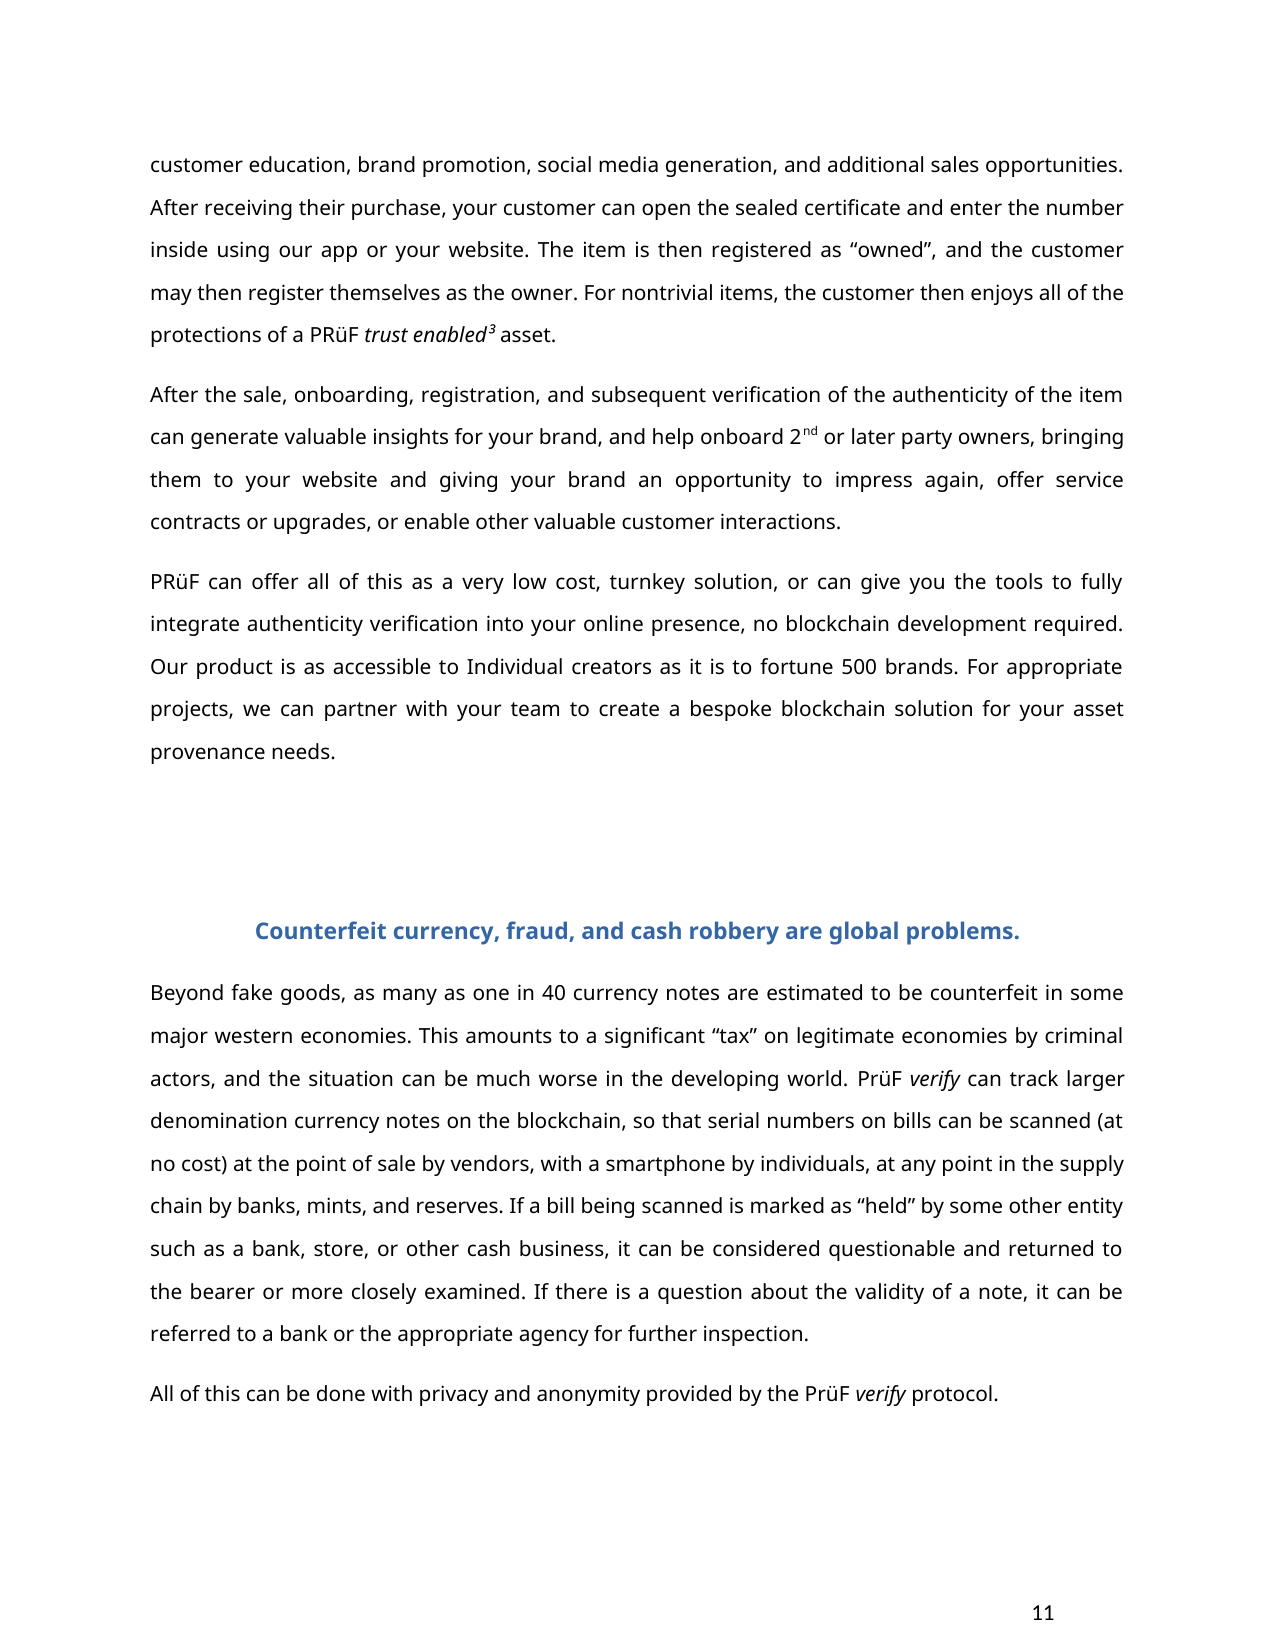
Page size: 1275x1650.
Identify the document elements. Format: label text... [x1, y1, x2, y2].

text customer education, brand promotion, social media generation, and additional sales opportunities. After receiving their purchase, your customer can open the sealed certificate and enter the number inside using our app or your website. The item is then registered as “owned”, and the customer may then register themselves as the owner. For nontrivial items, the customer then enjoys all of the protections of a PRüF trust enabled³ asset. [150, 150, 1125, 349]
text Beyond fake goods, as many as one in 40 currency notes are estimated to be counterfeit in some major western economies. This amounts to a significant “tax” on legitimate economies by criminal actors, and the situation can be much worse in the developing world. PrüF verify can track larger denomination currency notes on the blockchain, so that serial numbers on bills can be scanned (at no cost) at the point of sale by vendors, with a smartphone by individuals, at any point in the supply chain by banks, mints, and reserves. If a bill being scanned is marked as “held” by some other entity such as a bank, store, or other cash business, it can be considered questionable and returned to the bearer or more closely examined. If there is a question about the validity of a note, it can be referred to a bank or the appropriate agency for further inspection. [150, 978, 1125, 1348]
text Counterfeit currency, fraud, and cash robbery are global problems. [150, 915, 1125, 946]
text After the sale, onboarding, registration, and subsequent verification of the authenticity of the item can generate valuable insights for your brand, and help onboard 2nd or later party owners, bringing them to your website and giving your brand an opportunity to impress again, offer service contracts or upgrades, or enable other valuable customer interactions. [150, 380, 1125, 536]
text PRüF can offer all of this as a very low cost, turnkey solution, or can give you the tools to fully integrate authenticity verification into your online presence, no blockchain development required. Our product is as accessible to Individual creators as it is to fortune 500 brands. For appropriate projects, we can partner with your team to create a bespoke blockchain solution for your asset provenance needs. [150, 567, 1125, 766]
text All of this can be done with privacy and anonymity provided by the PrüF verify protocol. [150, 1379, 1125, 1407]
